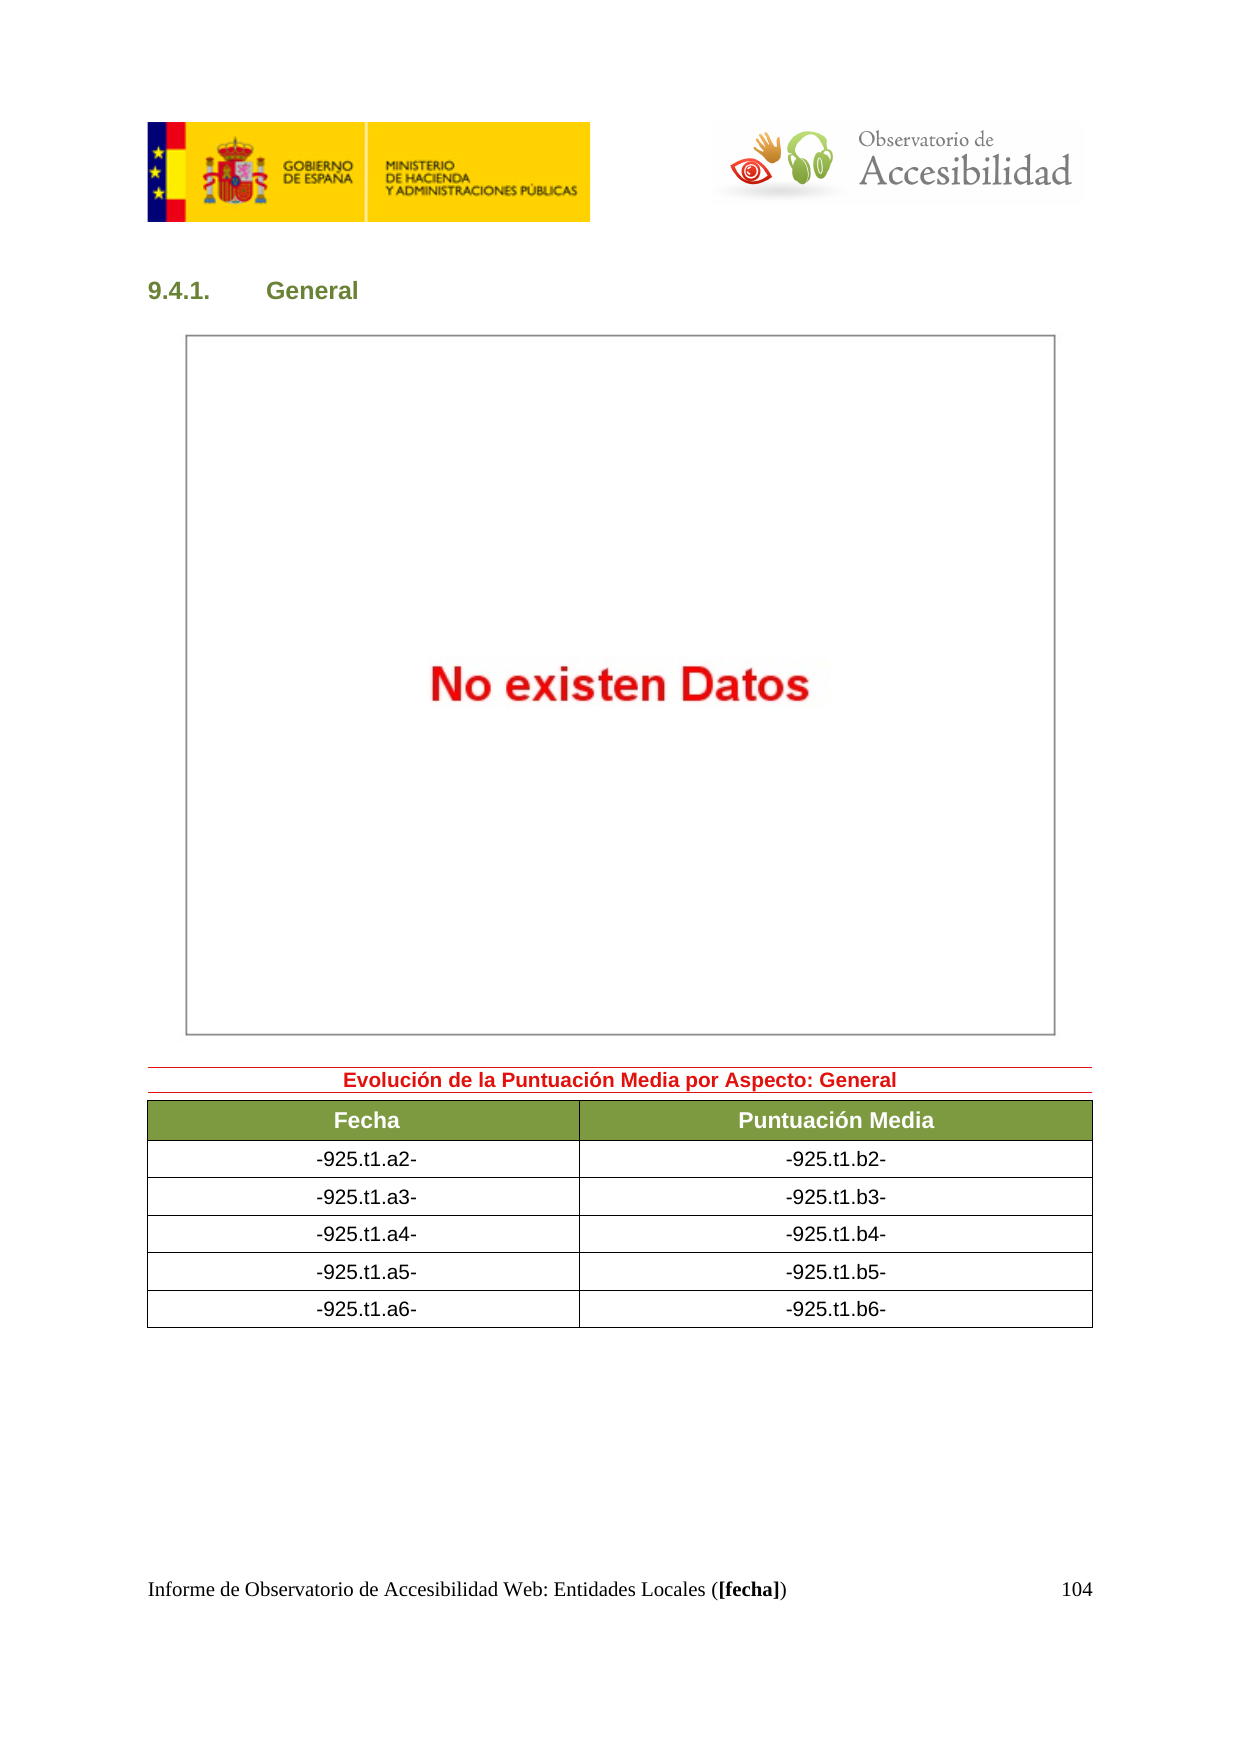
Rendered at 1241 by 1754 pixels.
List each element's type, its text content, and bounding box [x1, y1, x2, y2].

picture [710, 122, 1086, 205]
table_cell -925.t1.a4- [148, 1216, 579, 1252]
picture [147, 122, 591, 222]
table_cell -925.t1.b4- [580, 1216, 1092, 1252]
table_cell -925.t1.b3- [580, 1178, 1092, 1215]
table_cell -925.t1.a5- [148, 1253, 579, 1290]
table_cell -925.t1.a6- [148, 1291, 579, 1327]
table_cell -925.t1.a2- [148, 1141, 579, 1177]
table_header Fecha [148, 1101, 579, 1140]
table_header Puntuación Media [580, 1101, 1092, 1140]
table_cell -925.t1.b5- [580, 1253, 1092, 1290]
table_cell -925.t1.b6- [580, 1291, 1092, 1327]
table_cell -925.t1.b2- [580, 1141, 1092, 1177]
list General [148, 276, 1092, 304]
picture [178, 332, 1062, 1042]
table_cell -925.t1.a3- [148, 1178, 579, 1215]
text Evolución de la Puntuación Media por Aspecto: General [148, 1068, 1092, 1092]
